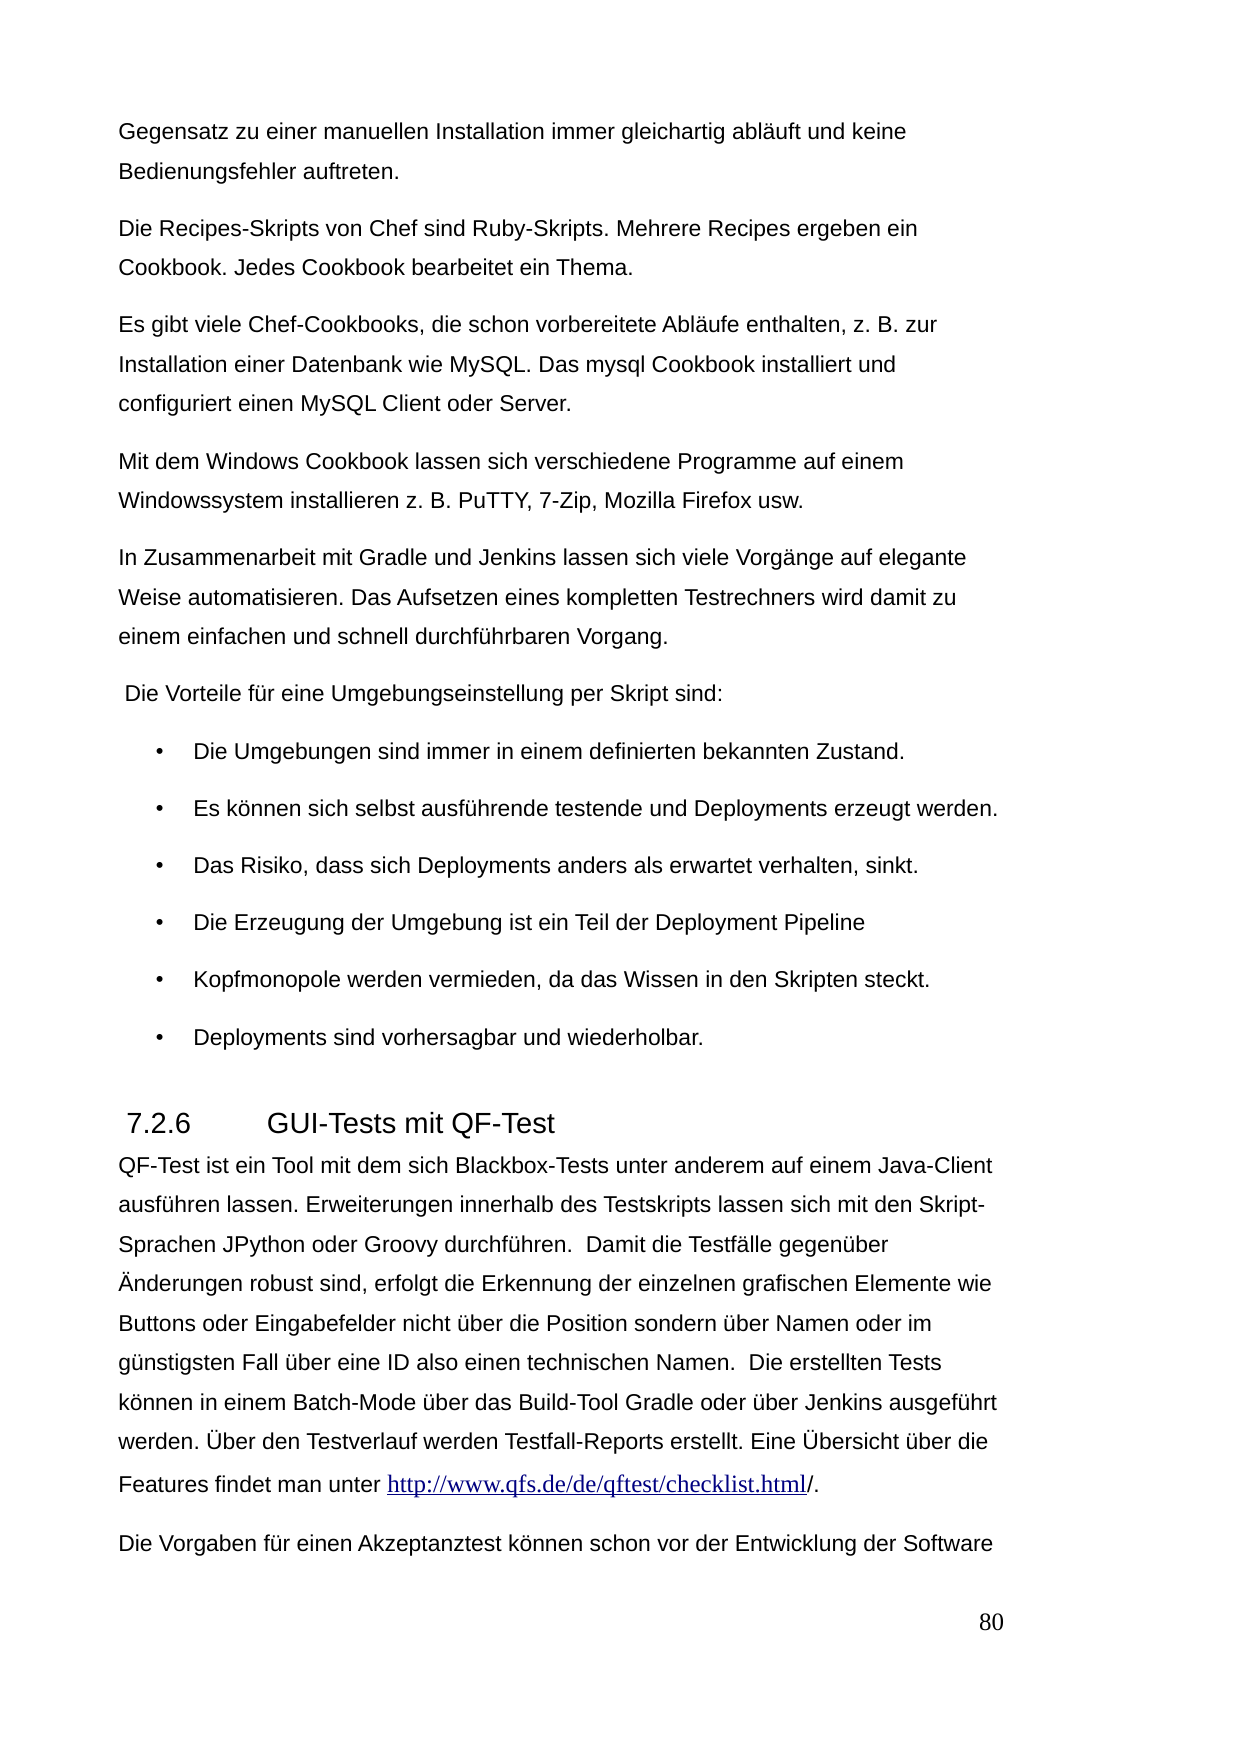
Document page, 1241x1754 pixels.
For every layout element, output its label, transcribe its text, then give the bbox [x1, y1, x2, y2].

text QF-Test ist ein Tool mit dem sich Blackbox-Tests unter anderem auf einem Java-Client ausführen lassen. Erweiterungen innerhalb des Testskripts lassen sich mit den Skript-Sprachen JPython oder Groovy durchführen. Damit die Testfälle gegenüber Änderungen robust sind, erfolgt die Erkennung der einzelnen grafischen Elemente wie Buttons oder Eingabefelder nicht über die Position sondern über Namen oder im günstigsten Fall über eine ID also einen technischen Namen. Die erstellten Tests können in einem Batch-Mode über das Build-Tool Gradle oder über Jenkins ausgeführt werden. Über den Testverlauf werden Testfall-Reports erstellt. Eine Übersicht über die Features findet man unter http://www.qfs.de/de/qftest/checklist.html/. [118, 1152, 1004, 1498]
list Das Risiko, dass sich Deployments anders als erwartet verhalten, sinkt. [156, 852, 1004, 878]
text Es gibt viele Chef-Cookbooks, die schon vorbereitete Abläufe enthalten, z. B. zur Installation einer Datenbank wie MySQL. Das mysql Cookbook installiert und configuriert einen MySQL Client oder Server. [118, 311, 1004, 417]
list Es können sich selbst ausführende testende und Deployments erzeugt werden. [156, 795, 1004, 821]
text Die Vorteile für eine Umgebungseinstellung per Skript sind: [118, 680, 1004, 707]
list Die Umgebungen sind immer in einem definierten bekannten Zustand. [156, 738, 1004, 764]
text Gegensatz zu einer manuellen Installation immer gleichartig abläuft und keine Bedienungsfehler auftreten. [118, 118, 1004, 184]
text In Zusammenarbeit mit Gradle und Jenkins lassen sich viele Vorgänge auf elegante Weise automatisieren. Das Aufsetzen eines kompletten Testrechners wird damit zu einem einfachen und schnell durchführbaren Vorgang. [118, 544, 1004, 649]
list Die Erzeugung der Umgebung ist ein Teil der Deployment Pipeline [156, 909, 1004, 936]
text Mit dem Windows Cookbook lassen sich verschiedene Programme auf einem Windowssystem installieren z. B. PuTTY, 7-Zip, Mozilla Firefox usw. [118, 448, 1004, 513]
list Kopfmonopole werden vermieden, da das Wissen in den Skripten steckt. [156, 966, 1004, 993]
text Die Vorgaben für einen Akzeptanztest können schon vor der Entwicklung der Software [118, 1530, 1004, 1556]
subtitle GUI-Tests mit QF-Test [118, 1106, 1004, 1139]
list Deployments sind vorhersagbar und wiederholbar. [156, 1023, 1004, 1050]
text Die Recipes-Skripts von Chef sind Ruby-Skripts. Mehrere Recipes ergeben ein Cookbook. Jedes Cookbook bearbeitet ein Thema. [118, 215, 1004, 281]
